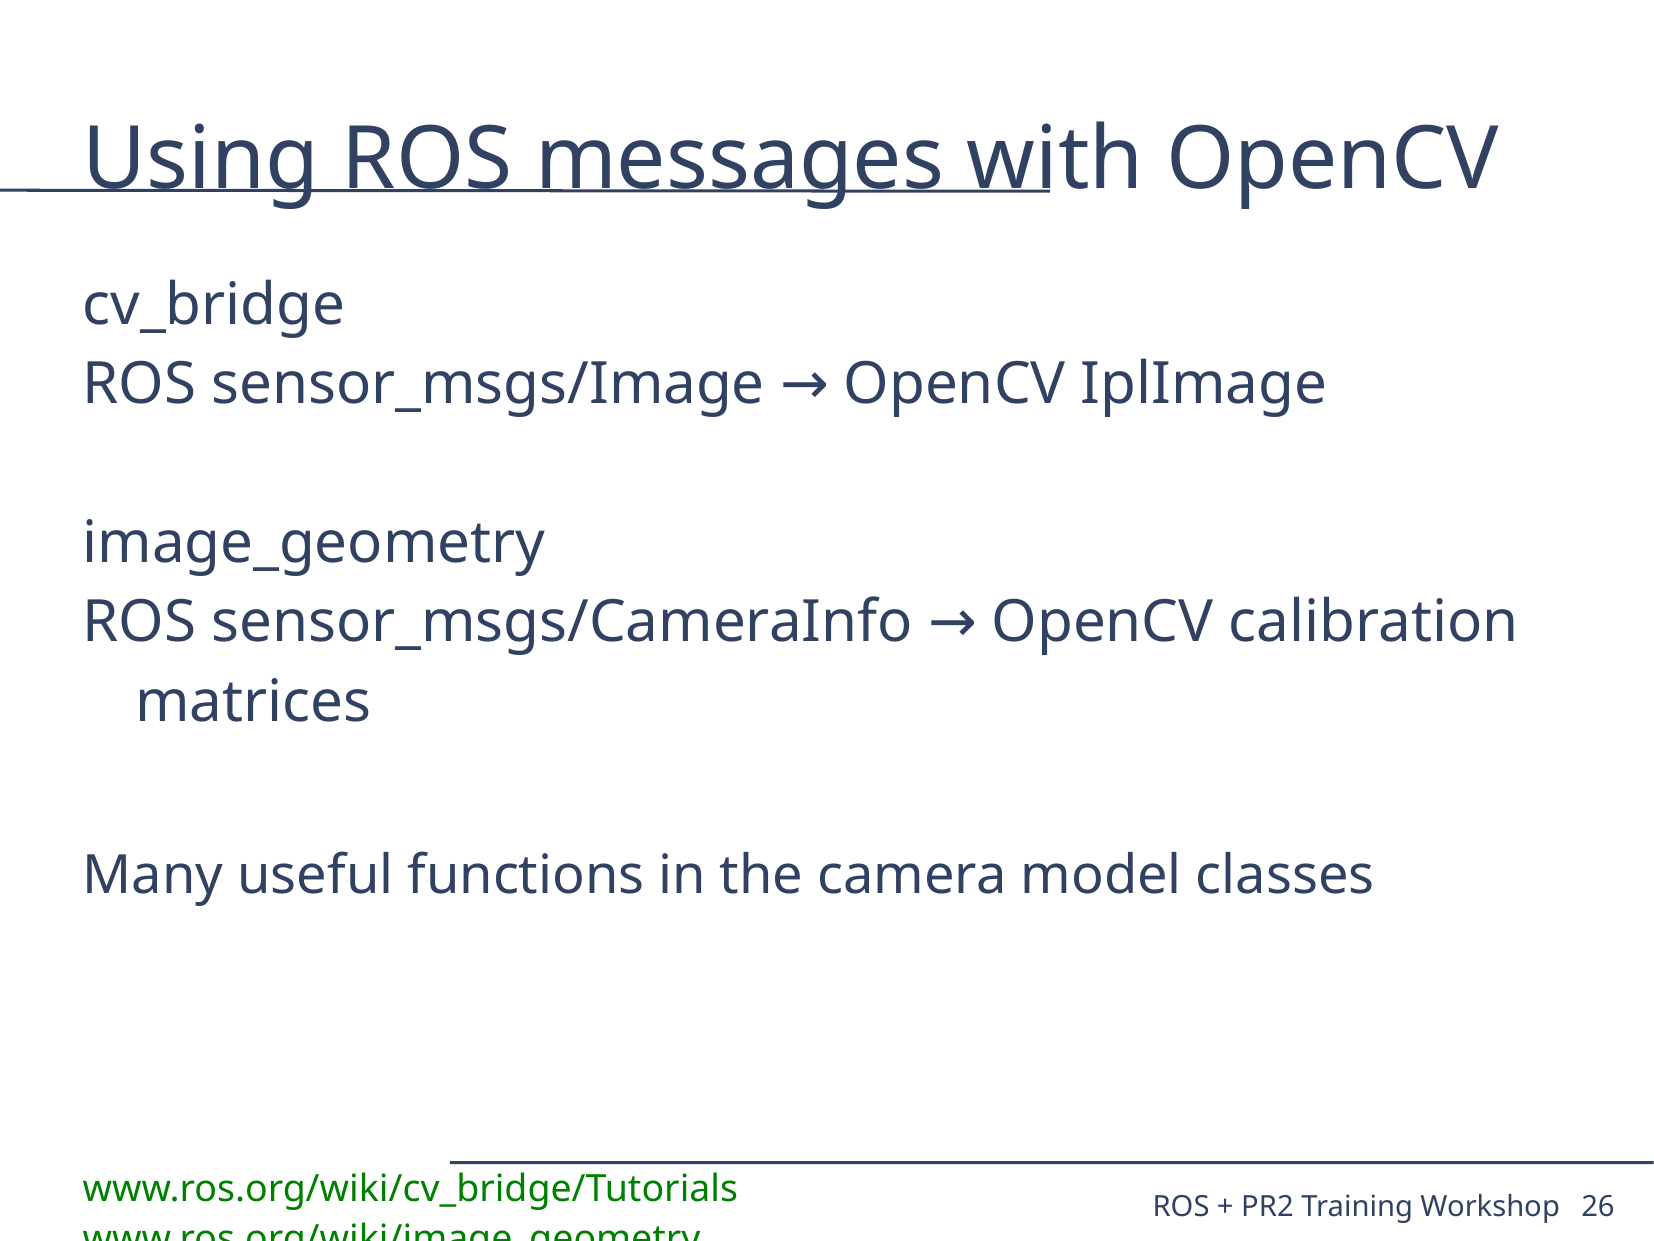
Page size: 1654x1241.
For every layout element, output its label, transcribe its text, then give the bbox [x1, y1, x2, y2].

list cv_bridge ROS sensor_msgs/Image → OpenCV IplImage image_geometry ROS sensor_msgs/CameraInfo → OpenCV calibration matrices Many useful functions in the camera model classes www.ros.org/wiki/cv_bridge/Tutorials www.ros.org/wiki/image_geometry [82, 262, 1613, 1126]
title Using ROS messages with OpenCV [82, 58, 1613, 251]
